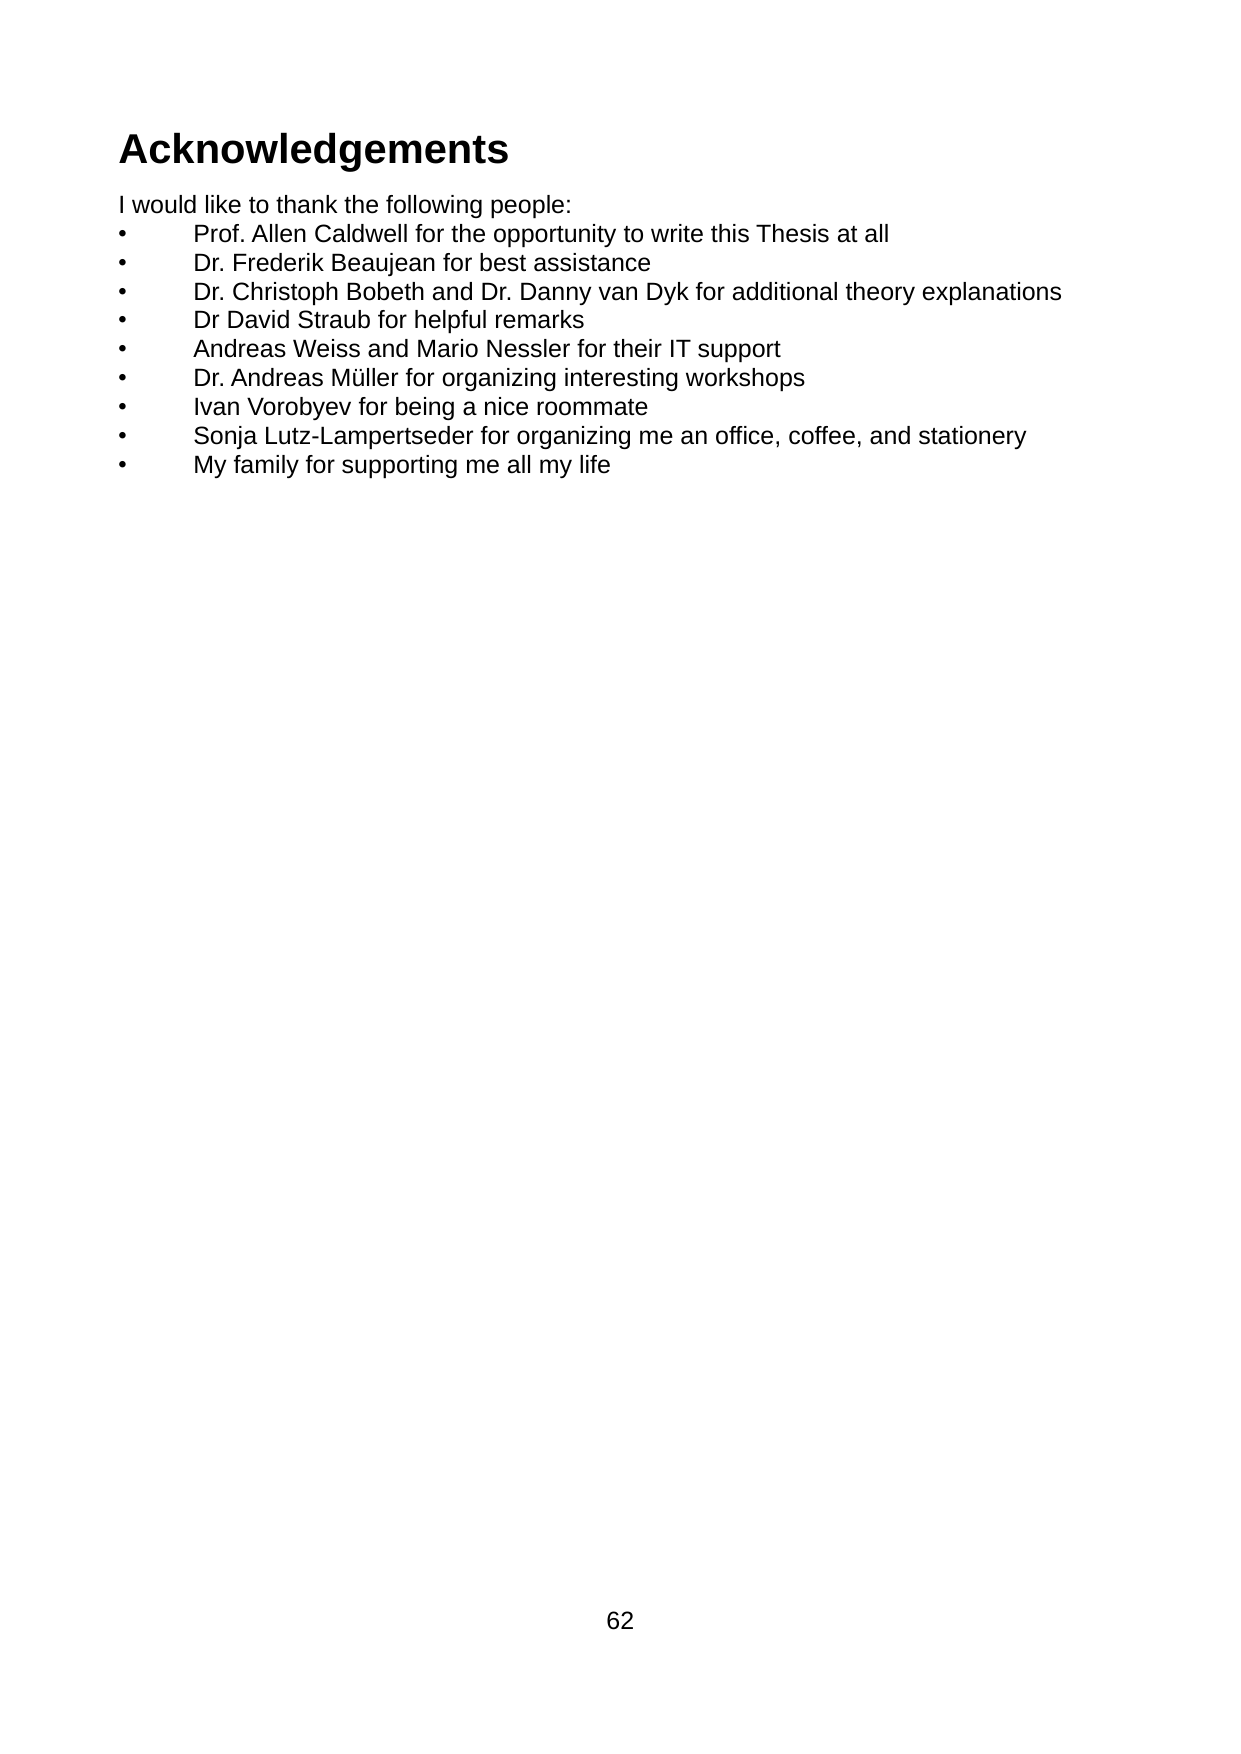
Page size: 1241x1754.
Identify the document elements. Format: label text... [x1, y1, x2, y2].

list Dr David Straub for helpful remarks [118, 305, 1122, 334]
list Dr. Frederik Beaujean for best assistance [118, 248, 1122, 277]
list Dr. Andreas Müller for organizing interesting workshops [118, 363, 1122, 392]
list Dr. Christoph Bobeth and Dr. Danny van Dyk for additional theory explanations [118, 277, 1122, 305]
list Ivan Vorobyev for being a nice roommate [118, 392, 1122, 421]
list Prof. Allen Caldwell for the opportunity to write this Thesis at all [118, 219, 1122, 248]
list Sonja Lutz-Lampertseder for organizing me an office, coffee, and stationery [118, 421, 1122, 450]
list Andreas Weiss and Mario Nessler for their IT support [118, 334, 1122, 363]
text Acknowledgements [118, 124, 1122, 172]
text I would like to thank the following people: [118, 190, 1122, 219]
list My family for supporting me all my life [118, 450, 1122, 478]
